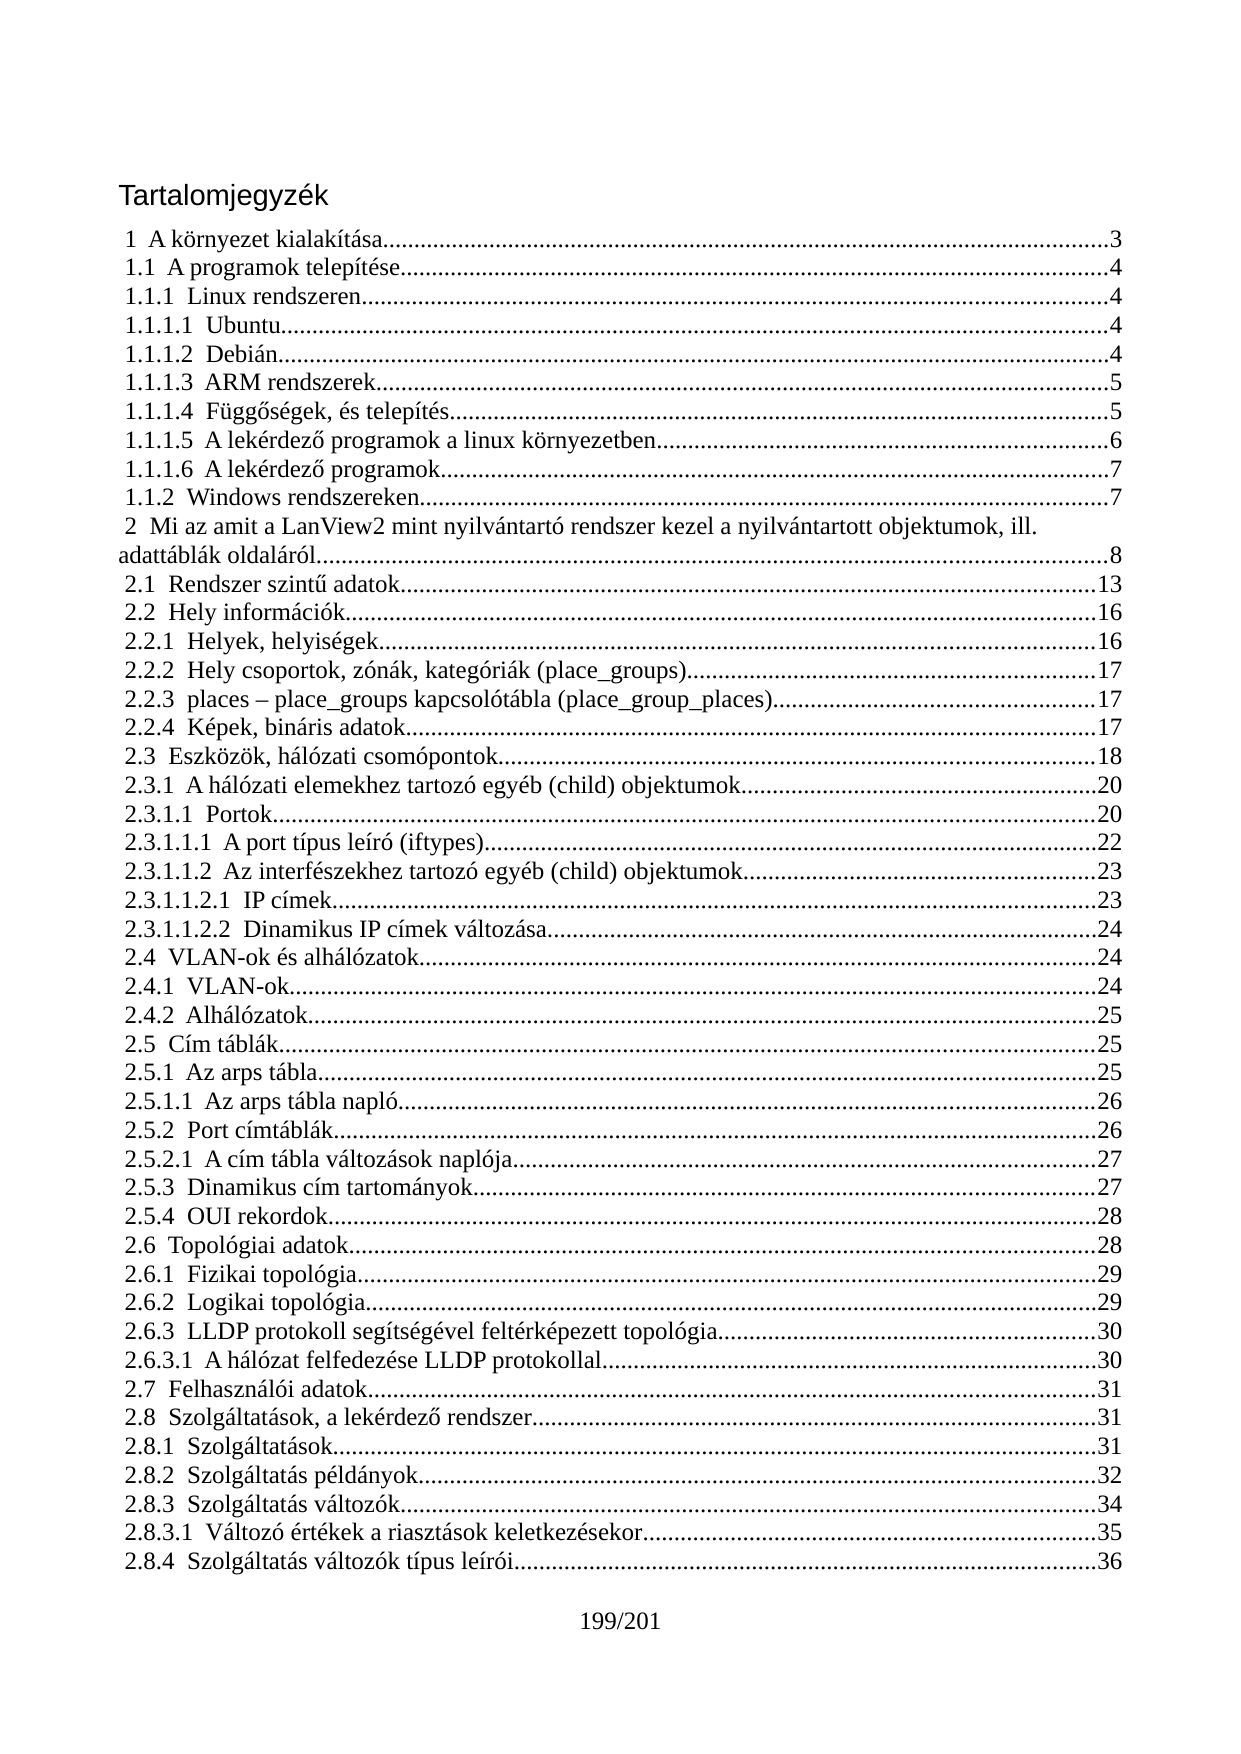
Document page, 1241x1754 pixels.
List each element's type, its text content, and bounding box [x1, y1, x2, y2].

text 1 A környezet kialakítása 3 [118, 224, 1122, 252]
text 1.1.1.2 Debián 4 [118, 339, 1122, 367]
text 1.1.2 Windows rendszereken 7 [118, 482, 1122, 511]
text 2.7 Felhasználói adatok 31 [118, 1374, 1122, 1402]
subtitle Tartalomjegyzék [118, 178, 1122, 211]
text 2.6.3.1 A hálózat felfedezése LLDP protokollal 30 [118, 1345, 1122, 1374]
text 1.1.1.1 Ubuntu 4 [118, 310, 1122, 339]
text 2.1 Rendszer szintű adatok 13 [118, 569, 1122, 597]
text 2.3.1.1.2 Az interfészekhez tartozó egyéb (child) objektumok 23 [118, 856, 1122, 885]
text 1.1.1.3 ARM rendszerek 5 [118, 367, 1122, 396]
text 2.4.1 VLAN-ok 24 [118, 971, 1122, 1000]
text 2.6.3 LLDP protokoll segítségével feltérképezett topológia 30 [118, 1316, 1122, 1345]
text 2.6.2 Logikai topológia 29 [118, 1287, 1122, 1316]
text 2.5.1.1 Az arps tábla napló 26 [118, 1086, 1122, 1115]
text 2.5 Cím táblák 25 [118, 1029, 1122, 1057]
text 2.2.2 Hely csoportok, zónák, kategóriák (place_groups) 17 [118, 655, 1122, 684]
text 2.8.2 Szolgáltatás példányok 32 [118, 1460, 1122, 1489]
text 2.6 Topológiai adatok 28 [118, 1230, 1122, 1259]
text 2.3.1 A hálózati elemekhez tartozó egyéb (child) objektumok 20 [118, 770, 1122, 799]
text 2.2.1 Helyek, helyiségek 16 [118, 626, 1122, 655]
text 1.1.1.5 A lekérdező programok a linux környezetben 6 [118, 425, 1122, 454]
text 2.8.3.1 Változó értékek a riasztások keletkezésekor 35 [118, 1517, 1122, 1546]
text 1.1.1 Linux rendszeren 4 [118, 281, 1122, 310]
text 2.8.3 Szolgáltatás változók 34 [118, 1489, 1122, 1517]
text 2.5.3 Dinamikus cím tartományok 27 [118, 1172, 1122, 1201]
text 2.6.1 Fizikai topológia 29 [118, 1259, 1122, 1287]
text 2.5.2 Port címtáblák. 26 [118, 1115, 1122, 1144]
text 2.3.1.1.1 A port típus leíró (iftypes) 22 [118, 827, 1122, 856]
text 2.5.2.1 A cím tábla változások naplója 27 [118, 1144, 1122, 1172]
text 1.1.1.4 Függőségek, és telepítés 5 [118, 396, 1122, 425]
text 2 Mi az amit a LanView2 mint nyilvántartó rendszer kezel a nyilvántartott objektumok, ill. adattáblák oldaláról. 8 [118, 511, 1122, 569]
text 2.5.1 Az arps tábla 25 [118, 1057, 1122, 1086]
text 2.3 Eszközök, hálózati csomópontok 18 [118, 741, 1122, 770]
text 2.3.1.1.2.2 Dinamikus IP címek változása. 24 [118, 914, 1122, 942]
text 2.2.4 Képek, bináris adatok 17 [118, 712, 1122, 741]
text 2.8.1 Szolgáltatások 31 [118, 1431, 1122, 1460]
text 2.3.1.1 Portok 20 [118, 799, 1122, 827]
text 2.4.2 Alhálózatok 25 [118, 1000, 1122, 1029]
text 2.2.3 places – place_groups kapcsolótábla (place_group_places) 17 [118, 684, 1122, 712]
text 2.8 Szolgáltatások, a lekérdező rendszer 31 [118, 1402, 1122, 1431]
text 2.4 VLAN-ok és alhálózatok 24 [118, 942, 1122, 971]
text 1.1 A programok telepítése 4 [118, 252, 1122, 281]
text 1.1.1.6 A lekérdező programok 7 [118, 454, 1122, 482]
text 2.3.1.1.2.1 IP címek 23 [118, 885, 1122, 914]
text 2.5.4 OUI rekordok 28 [118, 1201, 1122, 1230]
text 2.8.4 Szolgáltatás változók típus leírói 36 [118, 1546, 1122, 1575]
text 2.2 Hely információk 16 [118, 597, 1122, 626]
